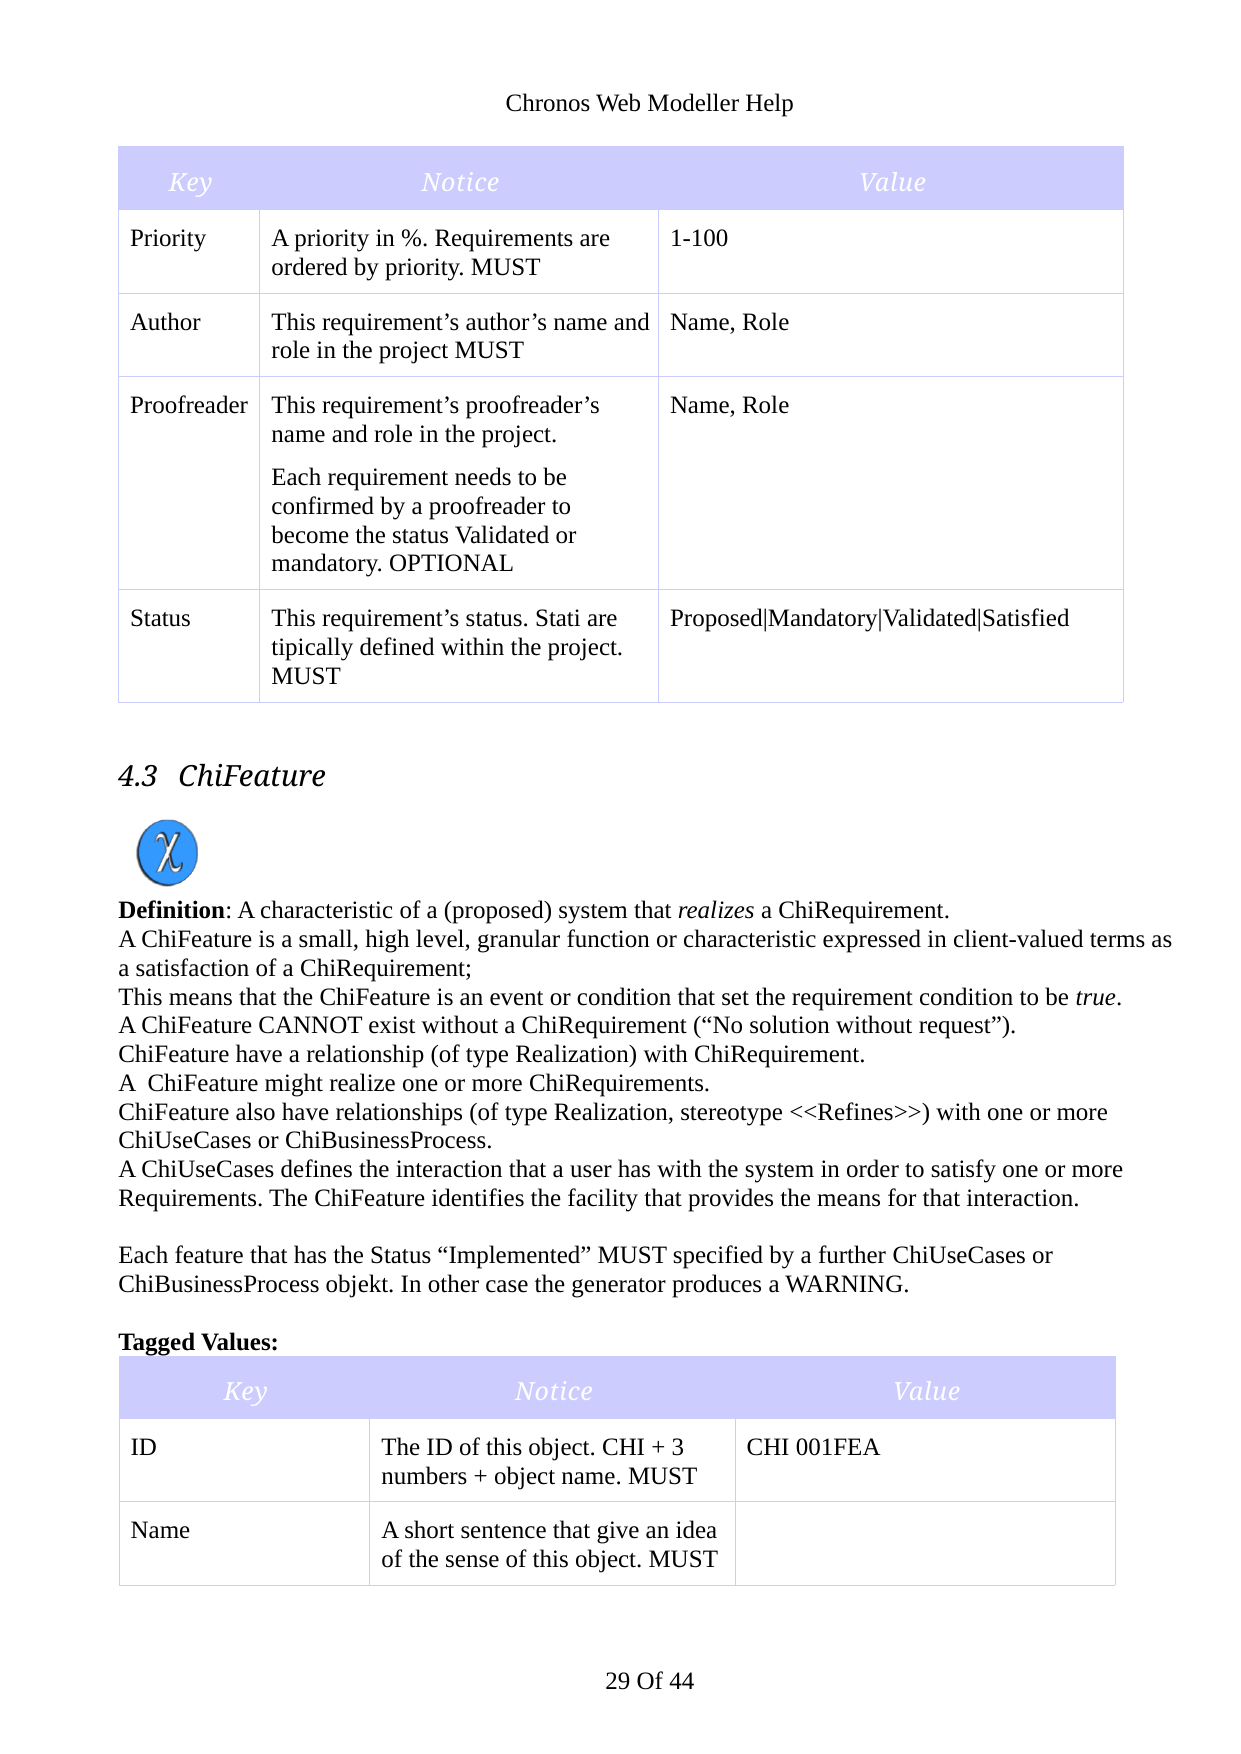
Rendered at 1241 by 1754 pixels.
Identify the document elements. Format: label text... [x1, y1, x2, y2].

picture [134, 816, 199, 887]
table_cell Name, Role [659, 377, 1123, 589]
table_cell This requirement’s proofreader’s name and role in the project. Each requirement needs to be confirmed by a proofreader to become the status Validated or mandatory. OPTIONAL [260, 377, 658, 589]
text Tagged Values: [118, 1327, 1181, 1356]
table_cell Status [119, 590, 259, 702]
text Definition: A characteristic of a (proposed) system that realizes a ChiRequirement. [118, 896, 1181, 924]
text A ChiFeature is a small, high level, granular function or characteristic expressed in client-valued terms as a satisfaction of a ChiRequirement; [118, 924, 1181, 982]
text ChiFeature also have relationships (of type Realization, stereotype <<Refines>>) with one or more ChiUseCases or ChiBusinessProcess. [118, 1097, 1181, 1154]
table_header Key [119, 147, 259, 209]
table_cell 1-100 [659, 210, 1123, 292]
text A ChiFeature might realize one or more ChiRequirements. [118, 1068, 1181, 1097]
table_cell Priority [119, 210, 259, 292]
table_cell Proposed|Mandatory|Validated|Satisfied [659, 590, 1123, 702]
table_header Notice [370, 1357, 735, 1418]
text This means that the ChiFeature is an event or condition that set the requirement condition to be true. [118, 982, 1181, 1011]
table_cell Proofreader [119, 377, 259, 589]
table_cell CHI 001FEA [736, 1419, 1115, 1501]
table_header Value [659, 147, 1123, 209]
table_cell This requirement’s author’s name and role in the project MUST [260, 294, 658, 376]
table_cell ID [120, 1419, 369, 1501]
table_header Notice [260, 147, 658, 209]
table_cell A priority in %. Requirements are ordered by priority. MUST [260, 210, 658, 292]
table_header Key [120, 1357, 369, 1418]
table_cell Name [120, 1502, 369, 1585]
table_cell This requirement’s status. Stati are tipically defined within the project. MUST [260, 590, 658, 702]
table_cell [736, 1502, 1115, 1585]
table_cell The ID of this object. CHI + 3 numbers + object name. MUST [370, 1419, 735, 1501]
table_cell Name, Role [659, 294, 1123, 376]
table_header Value [736, 1357, 1115, 1418]
table_cell Author [119, 294, 259, 376]
table_cell A short sentence that give an idea of the sense of this object. MUST [370, 1502, 735, 1585]
text Each feature that has the Status “Implemented” MUST specified by a further ChiUseCases or ChiBusinessProcess objekt. In other case the generator produces a WARNING. [118, 1241, 1181, 1298]
text A ChiFeature CANNOT exist without a ChiRequirement (“No solution without request”). [118, 1011, 1181, 1039]
text A ChiUseCases defines the interaction that a user has with the system in order to satisfy one or more Requirements. The ChiFeature identifies the facility that provides the means for that interaction. [118, 1154, 1181, 1241]
text ChiFeature have a relationship (of type Realization) with ChiRequirement. [118, 1039, 1181, 1068]
subtitle ChiFeature [118, 756, 1181, 795]
